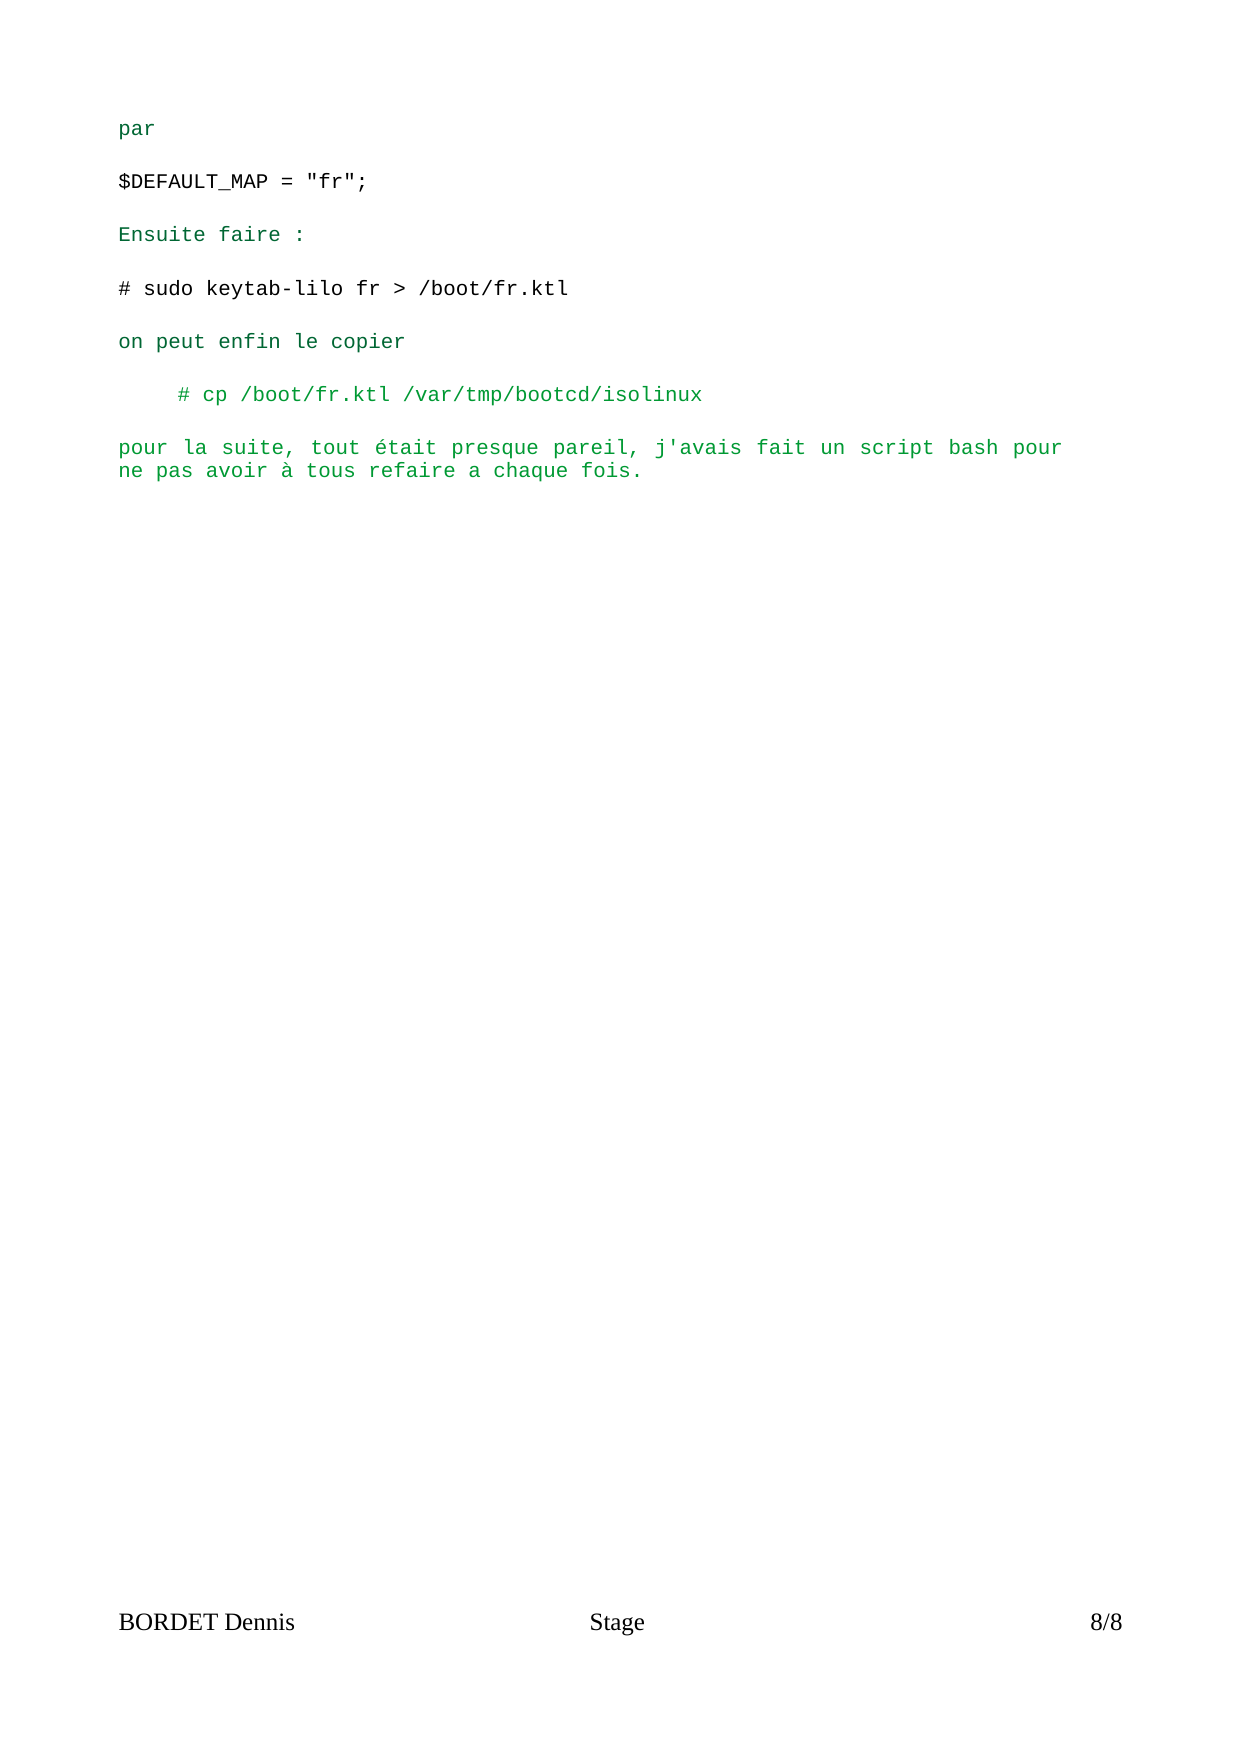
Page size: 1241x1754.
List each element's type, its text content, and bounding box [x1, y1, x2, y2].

text par [118, 118, 1063, 142]
text # cp /boot/fr.ktl /var/tmp/bootcd/isolinux [177, 384, 1063, 407]
text Ensuite faire : [118, 224, 1063, 248]
text on peut enfin le copier [118, 331, 1063, 354]
text $DEFAULT_MAP = "fr"; [118, 171, 1063, 195]
text # sudo keytab-lilo fr > /boot/fr.ktl [118, 277, 1063, 301]
text pour la suite, tout était presque pareil, j'avais fait un script bash pour ne pas avoir à tous refaire a chaque fois. [118, 437, 1063, 484]
